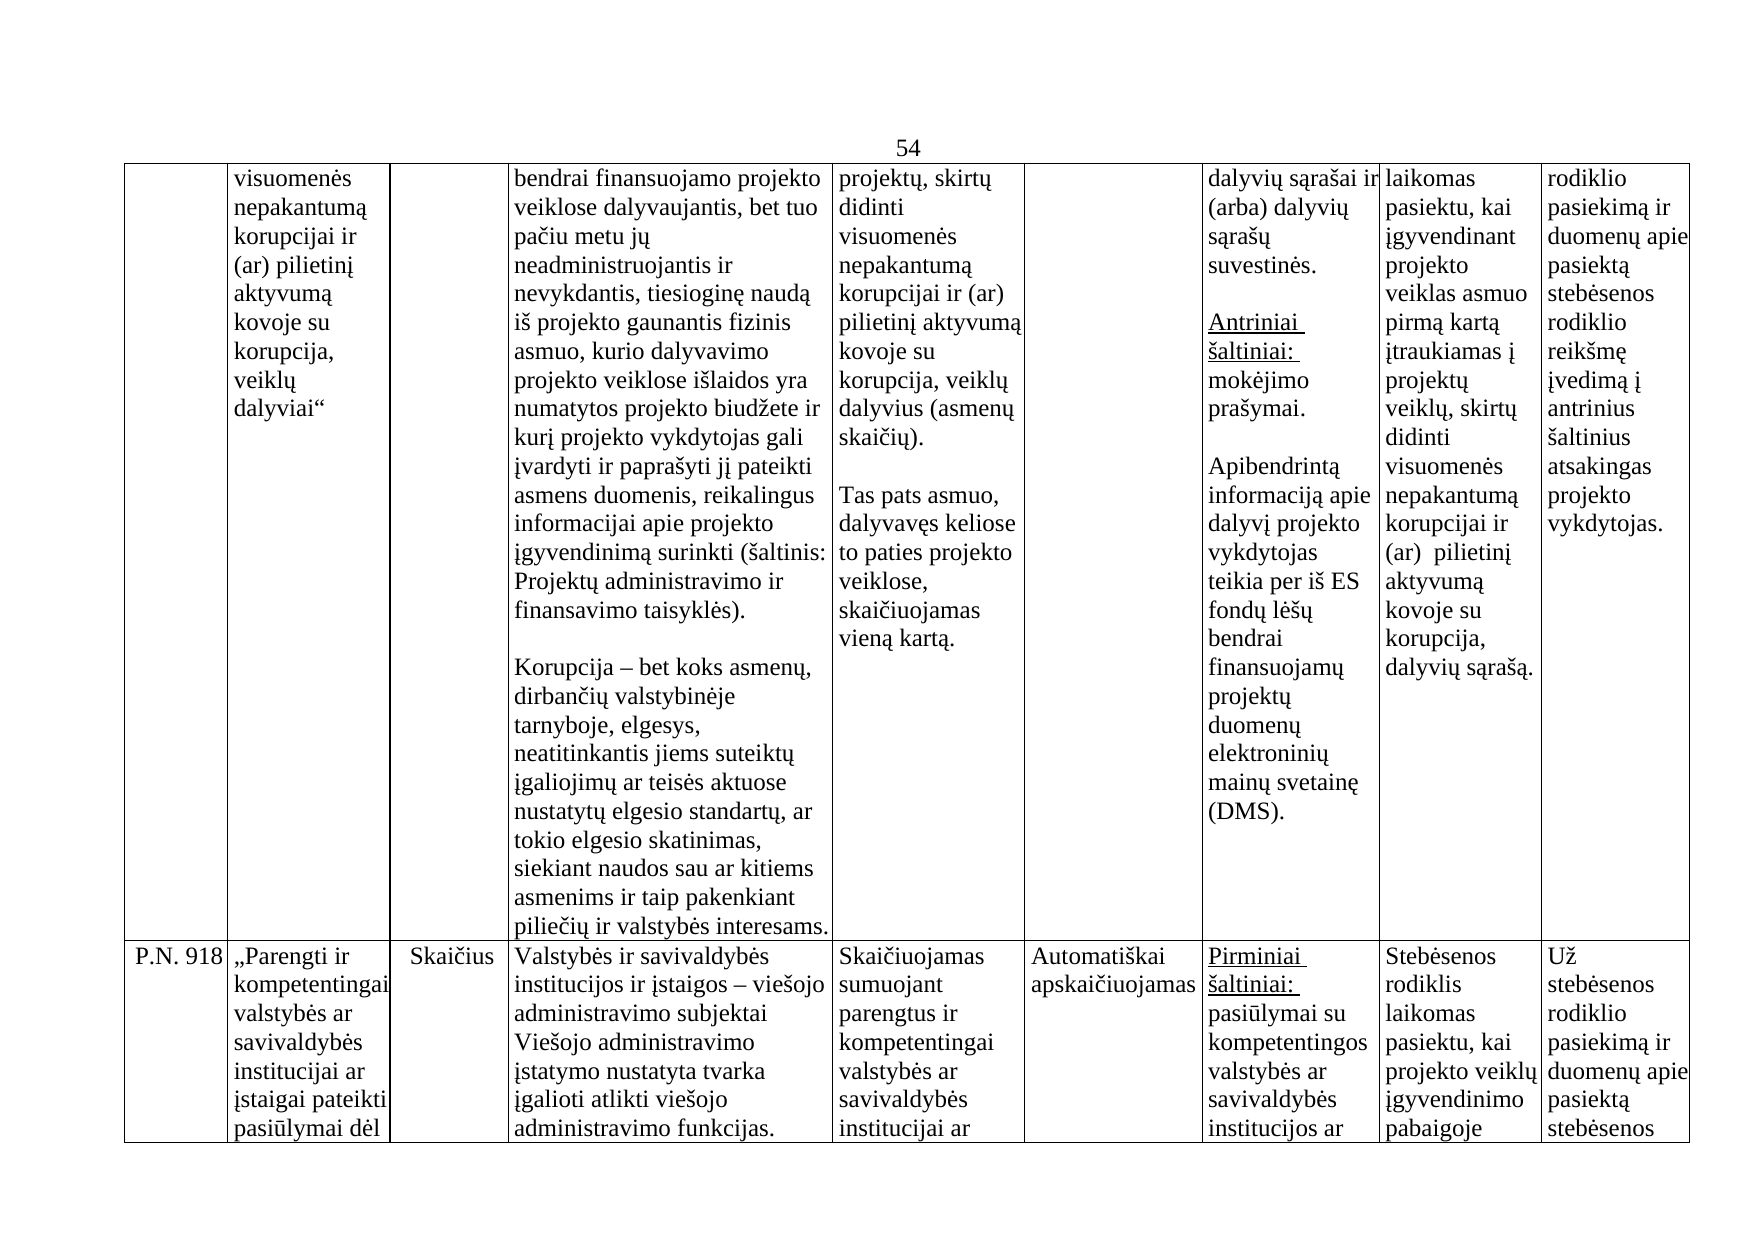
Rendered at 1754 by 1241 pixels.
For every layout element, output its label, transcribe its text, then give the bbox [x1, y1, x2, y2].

table_cell visuomenės nepakantumą korupcijai ir (ar) pilietinį aktyvumą kovoje su korupcija, veiklų dalyviai“ [228, 164, 389, 940]
table_cell Pirminiai šaltiniai: pasiūlymai su kompetentingos valstybės ar savivaldybės institucijos ar [1203, 941, 1379, 1142]
table_cell rodiklio pasiekimą ir duomenų apie pasiektą stebėsenos rodiklio reikšmę įvedimą į antrinius šaltinius atsakingas projekto vykdytojas. [1542, 164, 1689, 940]
table_cell [1025, 164, 1202, 940]
table_cell bendrai finansuojamo projekto veiklose dalyvaujantis, bet tuo pačiu metu jų neadministruojantis ir nevykdantis, tiesioginę naudą iš projekto gaunantis fizinis asmuo, kurio dalyvavimo projekto veiklose išlaidos yra numatytos projekto biudžete ir kurį projekto vykdytojas gali įvardyti ir paprašyti jį pateikti asmens duomenis, reikalingus informacijai apie projekto įgyvendinimą surinkti (šaltinis: Projektų administravimo ir finansavimo taisyklės). Korupcija – bet koks asmenų, dirbančių valstybinėje tarnyboje, elgesys, neatitinkantis jiems suteiktų įgaliojimų ar teisės aktuose nustatytų elgesio standartų, ar tokio elgesio skatinimas, siekiant naudos sau ar kitiems asmenims ir taip pakenkiant piliečių ir valstybės interesams. [509, 164, 832, 940]
table_cell Skaičiuojamas sumuojant parengtus ir kompetentingai valstybės ar savivaldybės institucijai ar [833, 941, 1024, 1142]
table_cell P.N. 918 [125, 941, 227, 1142]
table_cell laikomas pasiektu, kai įgyvendinant projekto veiklas asmuo pirmą kartą įtraukiamas į projektų veiklų, skirtų didinti visuomenės nepakantumą korupcijai ir (ar) pilietinį aktyvumą kovoje su korupcija, dalyvių sąrašą. [1380, 164, 1541, 940]
table_cell „Parengti ir kompetentingai valstybės ar savivaldybės institucijai ar įstaigai pateikti pasiūlymai dėl [228, 941, 389, 1142]
table_cell [391, 164, 508, 940]
table_cell Skaičius [391, 941, 508, 1142]
table_cell Valstybės ir savivaldybės institucijos ir įstaigos – viešojo administravimo subjektai Viešojo administravimo įstatymo nustatyta tvarka įgalioti atlikti viešojo administravimo funkcijas. [509, 941, 832, 1142]
table_cell Stebėsenos rodiklis laikomas pasiektu, kai projekto veiklų įgyvendinimo pabaigoje [1380, 941, 1541, 1142]
table_cell Už stebėsenos rodiklio pasiekimą ir duomenų apie pasiektą stebėsenos [1542, 941, 1689, 1142]
table_cell Automatiškai apskaičiuojamas [1025, 941, 1202, 1142]
table_cell dalyvių sąrašai ir (arba) dalyvių sąrašų suvestinės. Antriniai šaltiniai: mokėjimo prašymai. Apibendrintą informaciją apie dalyvį projekto vykdytojas teikia per iš ES fondų lėšų bendrai finansuojamų projektų duomenų elektroninių mainų svetainę (DMS). [1203, 164, 1379, 940]
table_cell projektų, skirtų didinti visuomenės nepakantumą korupcijai ir (ar) pilietinį aktyvumą kovoje su korupcija, veiklų dalyvius (asmenų skaičių). Tas pats asmuo, dalyvavęs keliose to paties projekto veiklose, skaičiuojamas vieną kartą. [833, 164, 1024, 940]
table_cell [125, 164, 227, 940]
